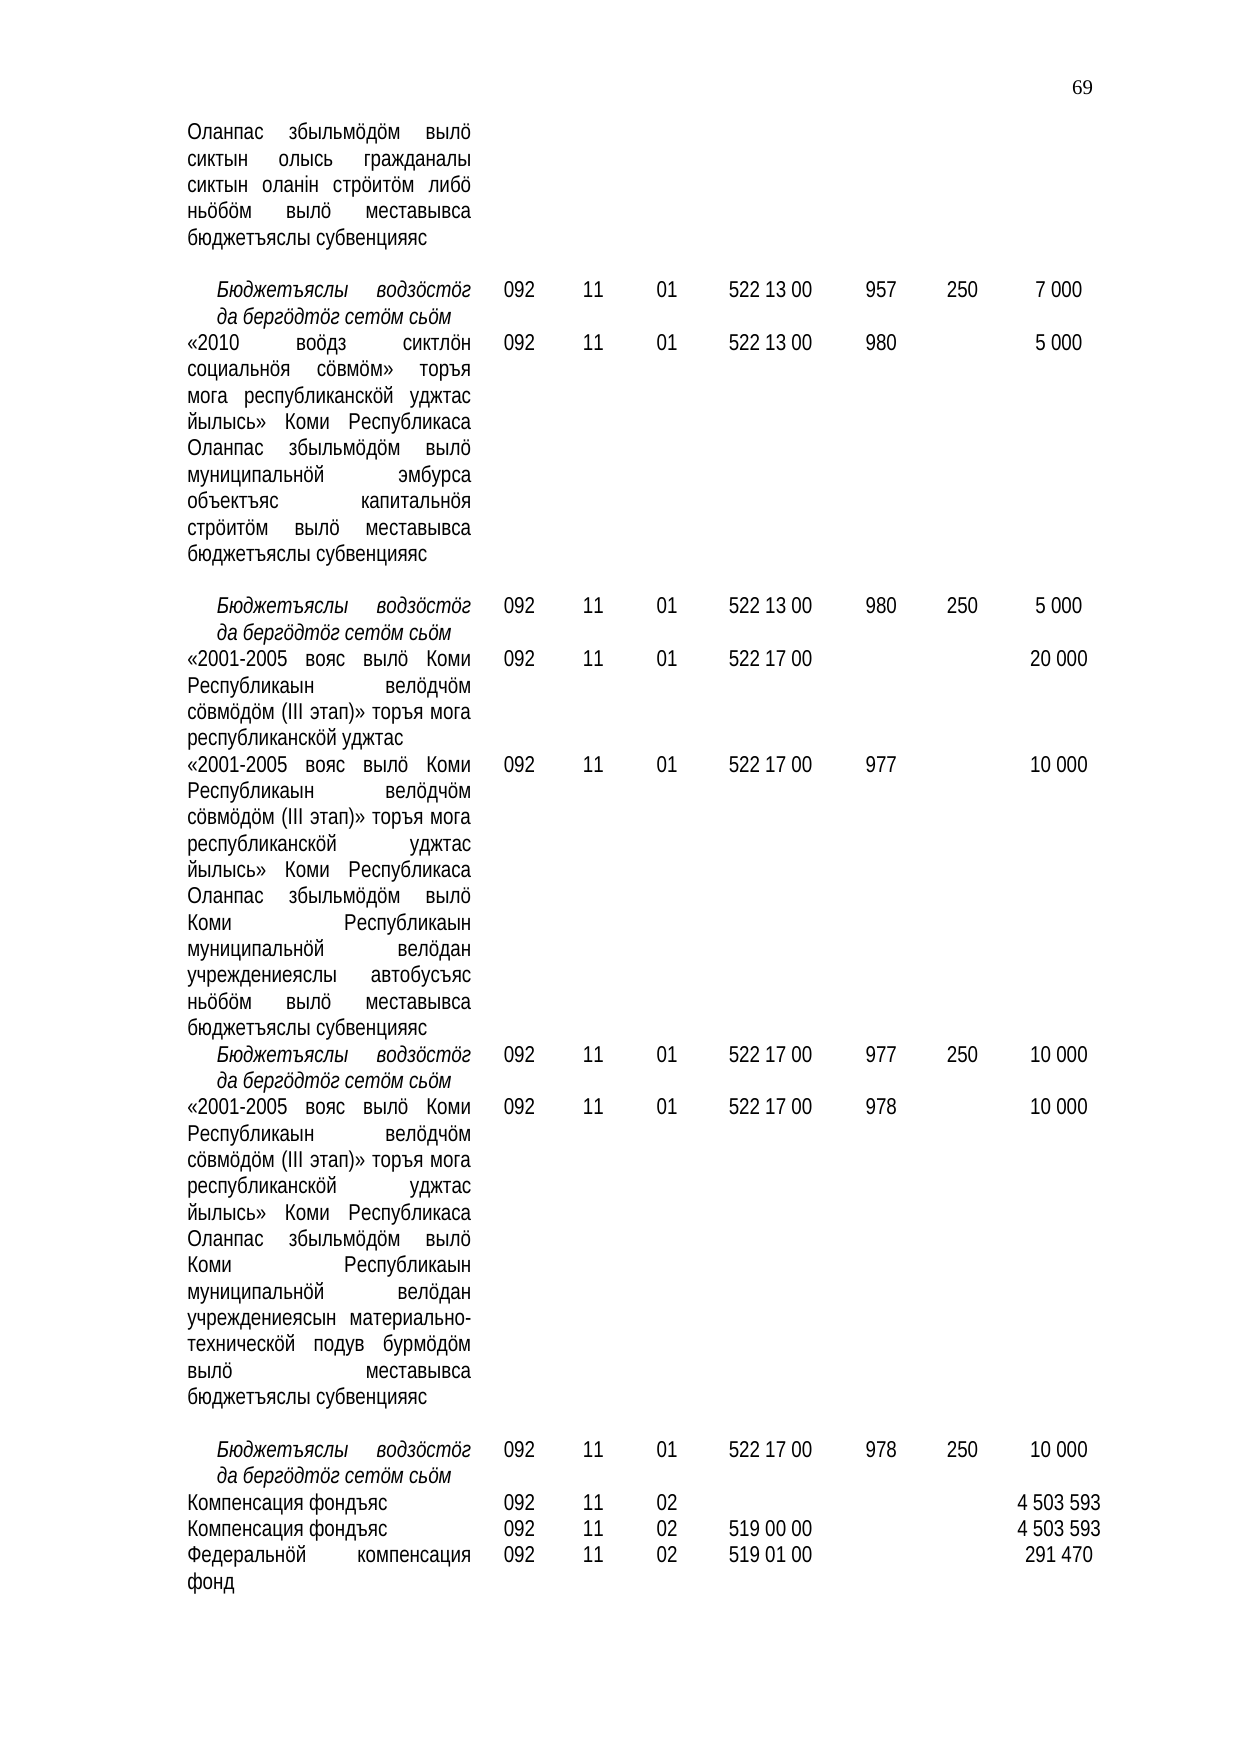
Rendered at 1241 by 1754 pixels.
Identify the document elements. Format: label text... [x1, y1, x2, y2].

table_cell Компенсация фондъяс [176, 1515, 482, 1541]
table_cell [556, 566, 630, 592]
table_cell 11 [556, 1541, 630, 1594]
table_cell [630, 250, 704, 276]
table_cell 092 [482, 1436, 556, 1488]
table_cell [837, 1410, 925, 1436]
table_cell 02 [630, 1489, 704, 1515]
table_cell [837, 118, 925, 250]
table_cell 4 503 593 [999, 1515, 1118, 1541]
table_cell «2001-2005 вояс вылö Коми Республикаын велöдчöм сöвмöдöм (III этап)» торъя мога республиканскöй уджтас [176, 645, 482, 751]
table_cell 10 000 [999, 1093, 1118, 1409]
table_cell 092 [482, 1489, 556, 1515]
table_cell 11 [556, 1489, 630, 1515]
table_cell 092 [482, 1041, 556, 1093]
table_cell 092 [482, 1093, 556, 1409]
table_cell 522 17 00 [704, 1093, 837, 1409]
table_cell [630, 1410, 704, 1436]
table_cell 092 [482, 1541, 556, 1594]
table_cell 7 000 [999, 276, 1118, 329]
table_cell [482, 250, 556, 276]
table_cell 11 [556, 593, 630, 645]
table_cell [704, 1410, 837, 1436]
table_cell 4 503 593 [999, 1489, 1118, 1515]
table_cell [704, 250, 837, 276]
table_cell [1118, 566, 1163, 592]
table_cell 980 [837, 593, 925, 645]
table_cell [1118, 1489, 1163, 1515]
table_cell 092 [482, 751, 556, 1041]
table_cell [837, 1489, 925, 1515]
table_cell 977 [837, 751, 925, 1041]
table_cell [837, 1515, 925, 1541]
table_cell 092 [482, 645, 556, 751]
table_cell [1118, 1041, 1163, 1093]
table_cell [1118, 329, 1163, 566]
table_cell 01 [630, 329, 704, 566]
table_cell 11 [556, 1436, 630, 1488]
table_cell 957 [837, 276, 925, 329]
table_cell [176, 250, 482, 276]
table_cell Оланпас збыльмöдöм вылö сиктын олысь гражданалы сиктын оланiн стрöитöм либö ньöбöм вылö меставывса бюджетъяслы субвенцияяс [176, 118, 482, 250]
table_cell 250 [925, 593, 999, 645]
table_cell 5 000 [999, 329, 1118, 566]
table_cell [925, 566, 999, 592]
table_cell [556, 250, 630, 276]
table_cell 250 [925, 276, 999, 329]
table_cell 11 [556, 1515, 630, 1541]
table_cell [925, 1489, 999, 1515]
table_cell 01 [630, 1436, 704, 1488]
table_cell 522 17 00 [704, 645, 837, 751]
table_cell [704, 1489, 837, 1515]
table_cell 519 00 00 [704, 1515, 837, 1541]
table_cell [556, 118, 630, 250]
table_cell [837, 250, 925, 276]
table_cell [1118, 1436, 1163, 1488]
table_cell 11 [556, 1041, 630, 1093]
table_cell [837, 566, 925, 592]
table_cell 522 13 00 [704, 593, 837, 645]
table_cell 250 [925, 1041, 999, 1093]
table_cell 02 [630, 1541, 704, 1594]
table_cell 11 [556, 276, 630, 329]
table_cell 977 [837, 1041, 925, 1093]
table_cell 11 [556, 645, 630, 751]
table_cell [925, 751, 999, 1041]
table_cell «2010 воöдз сиктлöн социальнöя сöвмöм» торъя мога республиканскöй уджтас йылысь» Коми Республикаса Оланпас збыльмöдöм вылö муниципальнöй эмбурса объектъяс капитальнöя стрöитöм вылö меставывса бюджетъяслы субвенцияяс [176, 329, 482, 566]
table_cell 01 [630, 593, 704, 645]
table_cell «2001-2005 вояс вылö Коми Республикаын велöдчöм сöвмöдöм (III этап)» торъя мога республиканскöй уджтас йылысь» Коми Республикаса Оланпас збыльмöдöм вылö Коми Республикаын муниципальнöй велöдан учреждениеясын материально-техническöй подув бурмöдöм вылö меставывса бюджетъяслы субвенцияяс [176, 1093, 482, 1409]
table_cell [1118, 1410, 1163, 1436]
table_cell [176, 1410, 482, 1436]
table_cell 522 17 00 [704, 751, 837, 1041]
table_cell 10 000 [999, 751, 1118, 1041]
table_cell [925, 250, 999, 276]
table_cell 522 17 00 [704, 1436, 837, 1488]
table_cell 01 [630, 1041, 704, 1093]
table_cell [704, 118, 837, 250]
table_cell [999, 566, 1118, 592]
table_cell [1118, 1541, 1163, 1594]
table_cell Компенсация фондъяс [176, 1489, 482, 1515]
table_cell [925, 1515, 999, 1541]
table_cell [630, 566, 704, 592]
table_cell [925, 1541, 999, 1594]
table_cell 01 [630, 645, 704, 751]
table_cell [482, 1410, 556, 1436]
table_cell 092 [482, 1515, 556, 1541]
table_cell [925, 1410, 999, 1436]
table_cell 10 000 [999, 1041, 1118, 1093]
table_cell 10 000 [999, 1436, 1118, 1488]
table_cell 522 13 00 [704, 276, 837, 329]
table_cell Бюджетъяслы водзöстöг да бергöдтöг сетöм сьöм [176, 1041, 482, 1093]
table_cell [837, 645, 925, 751]
table_cell 522 17 00 [704, 1041, 837, 1093]
table_cell [1118, 118, 1163, 250]
table_cell 20 000 [999, 645, 1118, 751]
table_cell [176, 566, 482, 592]
table_cell [1118, 1515, 1163, 1541]
table_cell [925, 645, 999, 751]
table_cell [704, 566, 837, 592]
table_cell 01 [630, 276, 704, 329]
table_cell [1118, 250, 1163, 276]
table_cell [1118, 276, 1163, 329]
table_cell 11 [556, 329, 630, 566]
table_cell 5 000 [999, 593, 1118, 645]
table_cell [999, 1410, 1118, 1436]
table_cell 250 [925, 1436, 999, 1488]
table_cell 11 [556, 751, 630, 1041]
table_cell 02 [630, 1515, 704, 1541]
table_cell «2001-2005 вояс вылö Коми Республикаын велöдчöм сöвмöдöм (III этап)» торъя мога республиканскöй уджтас йылысь» Коми Республикаса Оланпас збыльмöдöм вылö Коми Республикаын муниципальнöй велöдан учреждениеяслы автобусъяс ньöбöм вылö меставывса бюджетъяслы субвенцияяс [176, 751, 482, 1041]
table_cell [1118, 645, 1163, 751]
table_cell 978 [837, 1436, 925, 1488]
table_cell [925, 1093, 999, 1409]
table_cell [1118, 751, 1163, 1041]
table_cell [837, 1541, 925, 1594]
table_cell 092 [482, 329, 556, 566]
table_cell 01 [630, 1093, 704, 1409]
table_cell [630, 118, 704, 250]
table_cell [925, 329, 999, 566]
table_cell [482, 118, 556, 250]
table_cell [482, 566, 556, 592]
table_cell Федеральнöй компенсация фонд [176, 1541, 482, 1594]
table_cell [556, 1410, 630, 1436]
table_cell Бюджетъяслы водзöстöг да бергöдтöг сетöм сьöм [176, 593, 482, 645]
table_cell [925, 118, 999, 250]
table_cell [999, 118, 1118, 250]
table_cell [1118, 593, 1163, 645]
table_cell 519 01 00 [704, 1541, 837, 1594]
table_cell 980 [837, 329, 925, 566]
table_cell 092 [482, 593, 556, 645]
table_cell Бюджетъяслы водзöстöг да бергöдтöг сетöм сьöм [176, 276, 482, 329]
table_cell 522 13 00 [704, 329, 837, 566]
table_cell 01 [630, 751, 704, 1041]
table_cell Бюджетъяслы водзöстöг да бергöдтöг сетöм сьöм [176, 1436, 482, 1488]
table_cell 11 [556, 1093, 630, 1409]
table_cell 978 [837, 1093, 925, 1409]
table_cell [1118, 1093, 1163, 1409]
table_cell 291 470 [999, 1541, 1118, 1594]
table_cell [999, 250, 1118, 276]
table_cell 092 [482, 276, 556, 329]
